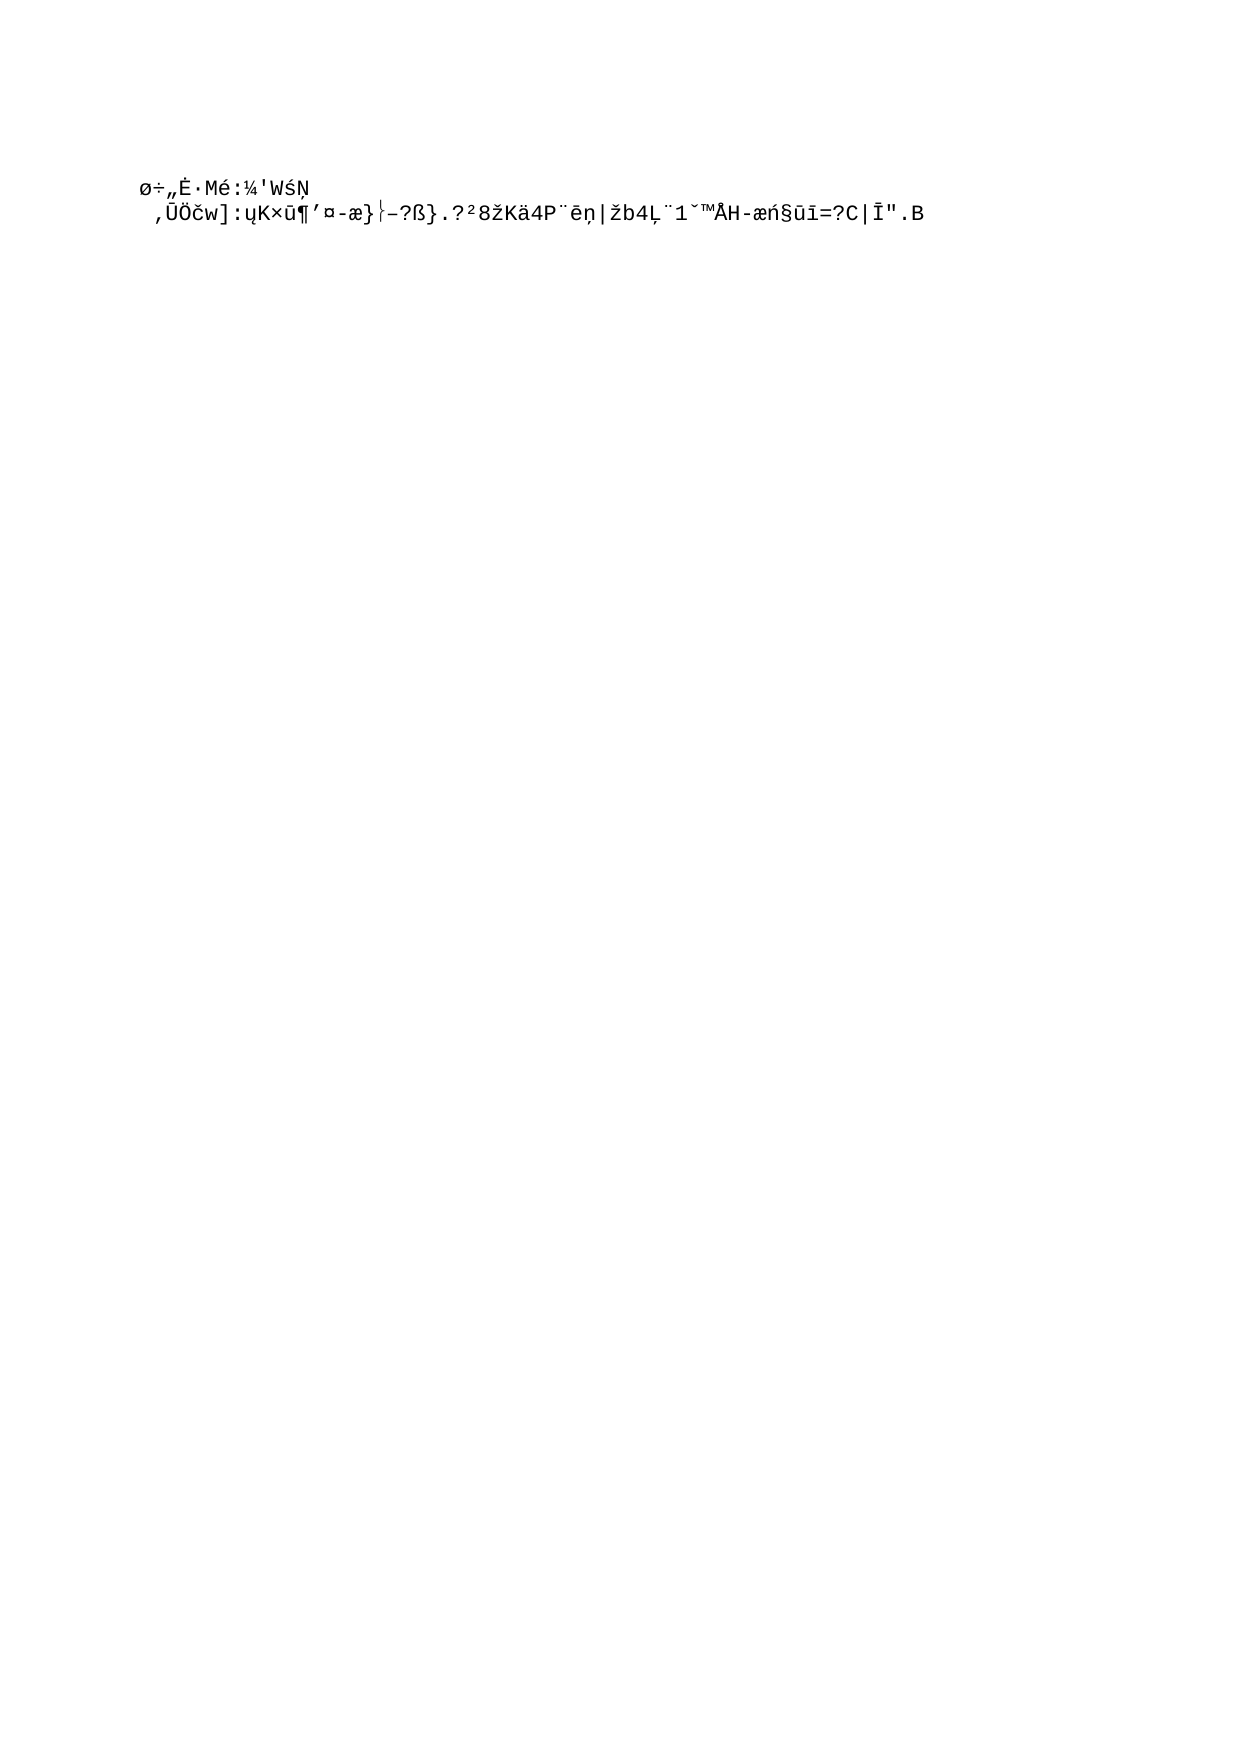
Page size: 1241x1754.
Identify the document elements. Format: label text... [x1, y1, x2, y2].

text ø÷„Ė·Mé:¼'WśŅ ‚ŪÖčw]:ųK×ū¶’­¤-æ}–?ß}.?²8žKä4P¨ēņ|žb4Ļ¨1ˇ™ÅH-æń§ūī=?C|Ī".B [139, 177, 1101, 227]
